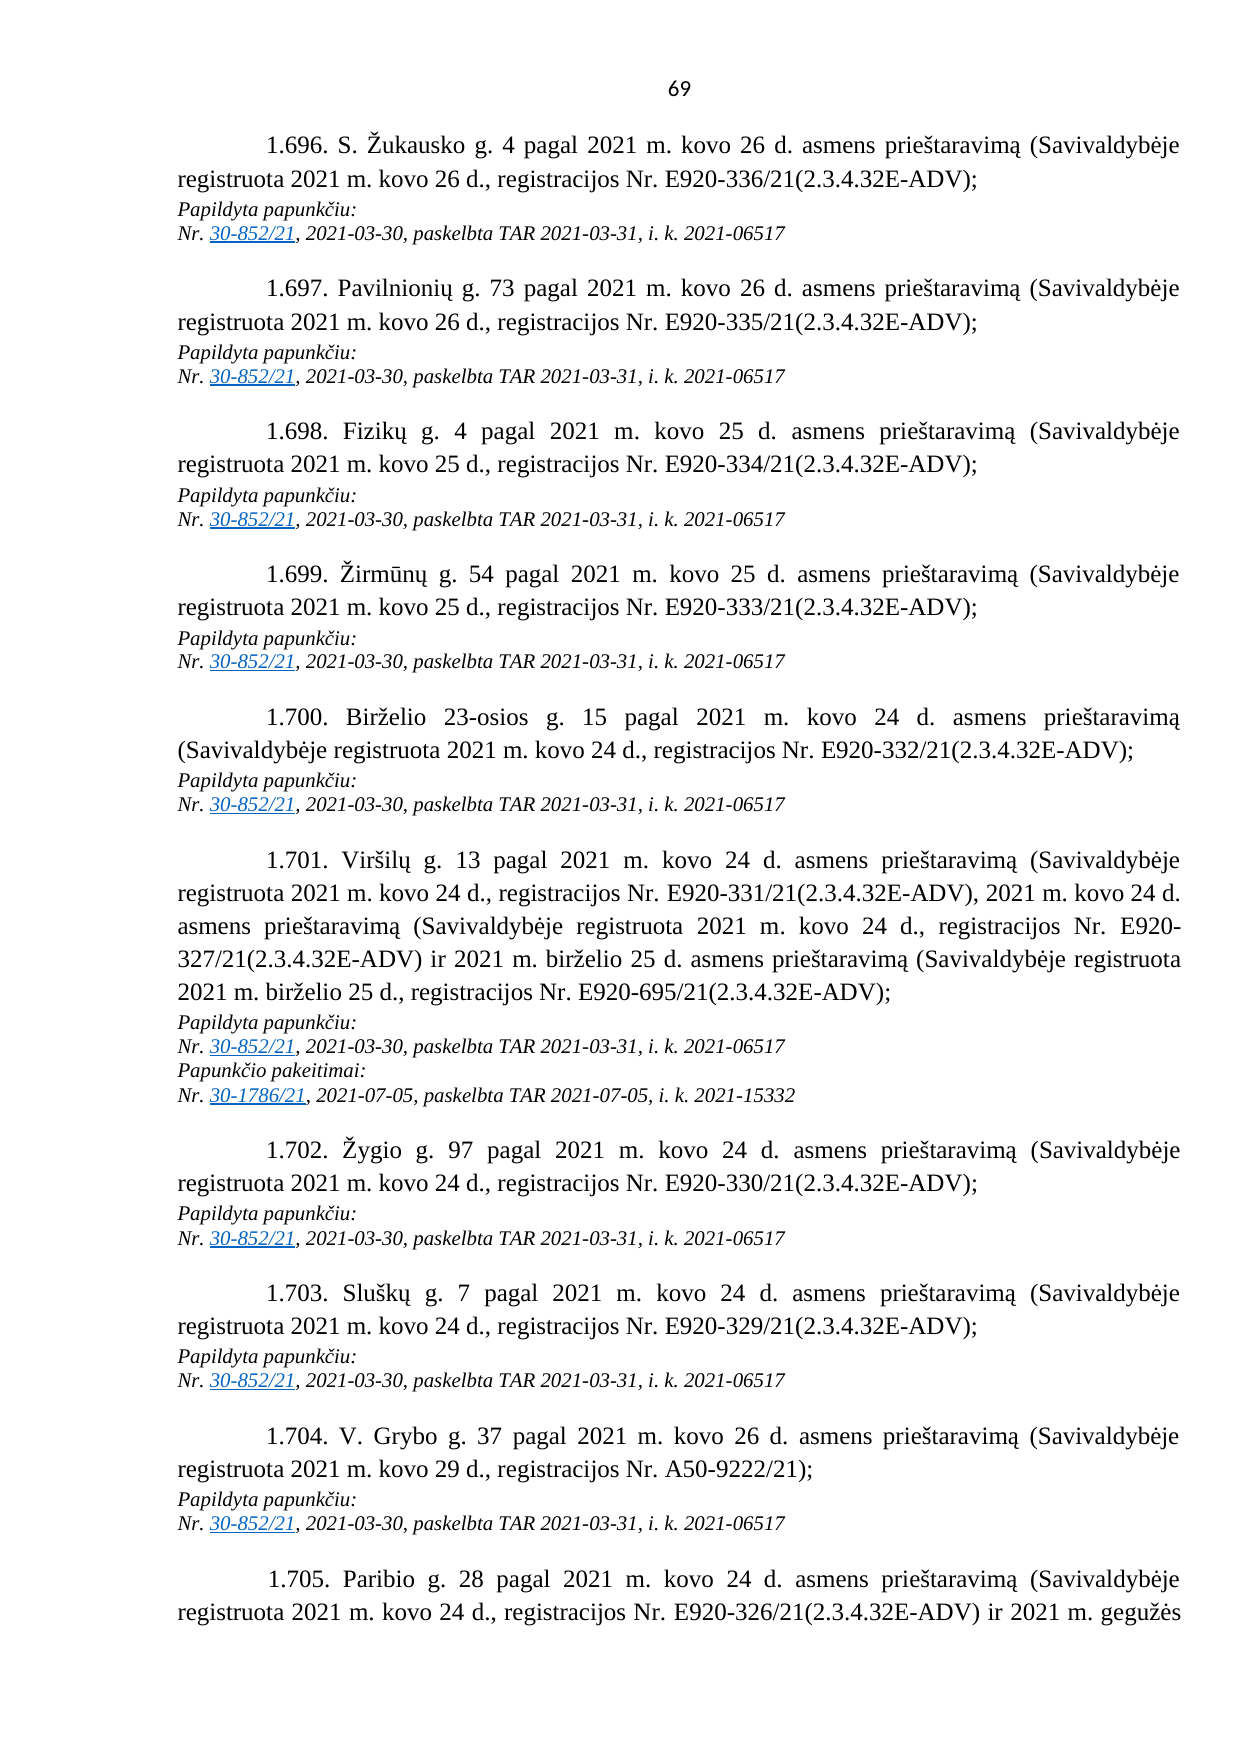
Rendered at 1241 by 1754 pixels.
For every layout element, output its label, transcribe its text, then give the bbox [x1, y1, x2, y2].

text 1.698. Fizikų g. 4 pagal 2021 m. kovo 25 d. asmens prieštaravimą (Savivaldybėje registruota 2021 m. kovo 25 d., registracijos Nr. E920-334/21(2.3.4.32E-ADV); [177, 416, 1181, 478]
text Nr. 30-1786/21, 2021-07-05, paskelbta TAR 2021-07-05, i. k. 2021-15332 [177, 1082, 1181, 1107]
text Nr. 30-852/21, 2021-03-30, paskelbta TAR 2021-03-31, i. k. 2021-06517 [177, 1511, 1181, 1535]
text Papildyta papunkčiu: [177, 768, 1181, 792]
text 1.703. Sluškų g. 7 pagal 2021 m. kovo 24 d. asmens prieštaravimą (Savivaldybėje registruota 2021 m. kovo 24 d., registracijos Nr. E920-329/21(2.3.4.32E-ADV); [177, 1278, 1181, 1340]
text Nr. 30-852/21, 2021-03-30, paskelbta TAR 2021-03-31, i. k. 2021-06517 [177, 792, 1181, 816]
text 1.697. Pavilnionių g. 73 pagal 2021 m. kovo 26 d. asmens prieštaravimą (Savivaldybėje registruota 2021 m. kovo 26 d., registracijos Nr. E920-335/21(2.3.4.32E-ADV); [177, 273, 1181, 335]
text Papildyta papunkčiu: [177, 339, 1181, 364]
text Papunkčio pakeitimai: [177, 1058, 1181, 1082]
text 1.701. Viršilų g. 13 pagal 2021 m. kovo 24 d. asmens prieštaravimą (Savivaldybėje registruota 2021 m. kovo 24 d., registracijos Nr. E920-331/21(2.3.4.32E-ADV), 2021 m. kovo 24 d. asmens prieštaravimą (Savivaldybėje registruota 2021 m. kovo 24 d., registracijos Nr. E920-327/21(2.3.4.32E-ADV) ir 2021 m. birželio 25 d. asmens prieštaravimą (Savivaldybėje registruota 2021 m. birželio 25 d., registracijos Nr. E920-695/21(2.3.4.32E-ADV); [177, 845, 1181, 1006]
text Nr. 30-852/21, 2021-03-30, paskelbta TAR 2021-03-31, i. k. 2021-06517 [177, 507, 1181, 531]
text 1.705. Paribio g. 28 pagal 2021 m. kovo 24 d. asmens prieštaravimą (Savivaldybėje registruota 2021 m. kovo 24 d., registracijos Nr. E920-326/21(2.3.4.32E-ADV) ir 2021 m. gegužės [177, 1564, 1181, 1626]
text Nr. 30-852/21, 2021-03-30, paskelbta TAR 2021-03-31, i. k. 2021-06517 [177, 1225, 1181, 1249]
text 1.699. Žirmūnų g. 54 pagal 2021 m. kovo 25 d. asmens prieštaravimą (Savivaldybėje registruota 2021 m. kovo 25 d., registracijos Nr. E920-333/21(2.3.4.32E-ADV); [177, 559, 1181, 621]
text Nr. 30-852/21, 2021-03-30, paskelbta TAR 2021-03-31, i. k. 2021-06517 [177, 221, 1181, 245]
text 1.704. V. Grybo g. 37 pagal 2021 m. kovo 26 d. asmens prieštaravimą (Savivaldybėje registruota 2021 m. kovo 29 d., registracijos Nr. A50-9222/21); [177, 1421, 1181, 1483]
text Nr. 30-852/21, 2021-03-30, paskelbta TAR 2021-03-31, i. k. 2021-06517 [177, 364, 1181, 388]
text 1.702. Žygio g. 97 pagal 2021 m. kovo 24 d. asmens prieštaravimą (Savivaldybėje registruota 2021 m. kovo 24 d., registracijos Nr. E920-330/21(2.3.4.32E-ADV); [177, 1135, 1181, 1197]
text Papildyta papunkčiu: [177, 482, 1181, 507]
text 1.696. S. Žukausko g. 4 pagal 2021 m. kovo 26 d. asmens prieštaravimą (Savivaldybėje registruota 2021 m. kovo 26 d., registracijos Nr. E920-336/21(2.3.4.32E-ADV); [177, 131, 1181, 192]
text Papildyta papunkčiu: [177, 1344, 1181, 1368]
text Nr. 30-852/21, 2021-03-30, paskelbta TAR 2021-03-31, i. k. 2021-06517 [177, 1368, 1181, 1392]
text 1.700. Birželio 23-osios g. 15 pagal 2021 m. kovo 24 d. asmens prieštaravimą (Savivaldybėje registruota 2021 m. kovo 24 d., registracijos Nr. E920-332/21(2.3.4.32E-ADV); [177, 702, 1181, 764]
text Papildyta papunkčiu: [177, 197, 1181, 221]
text Nr. 30-852/21, 2021-03-30, paskelbta TAR 2021-03-31, i. k. 2021-06517 [177, 649, 1181, 673]
text Papildyta papunkčiu: [177, 1201, 1181, 1225]
text Nr. 30-852/21, 2021-03-30, paskelbta TAR 2021-03-31, i. k. 2021-06517 [177, 1034, 1181, 1058]
text Papildyta papunkčiu: [177, 1487, 1181, 1511]
text Papildyta papunkčiu: [177, 625, 1181, 649]
text Papildyta papunkčiu: [177, 1010, 1181, 1034]
